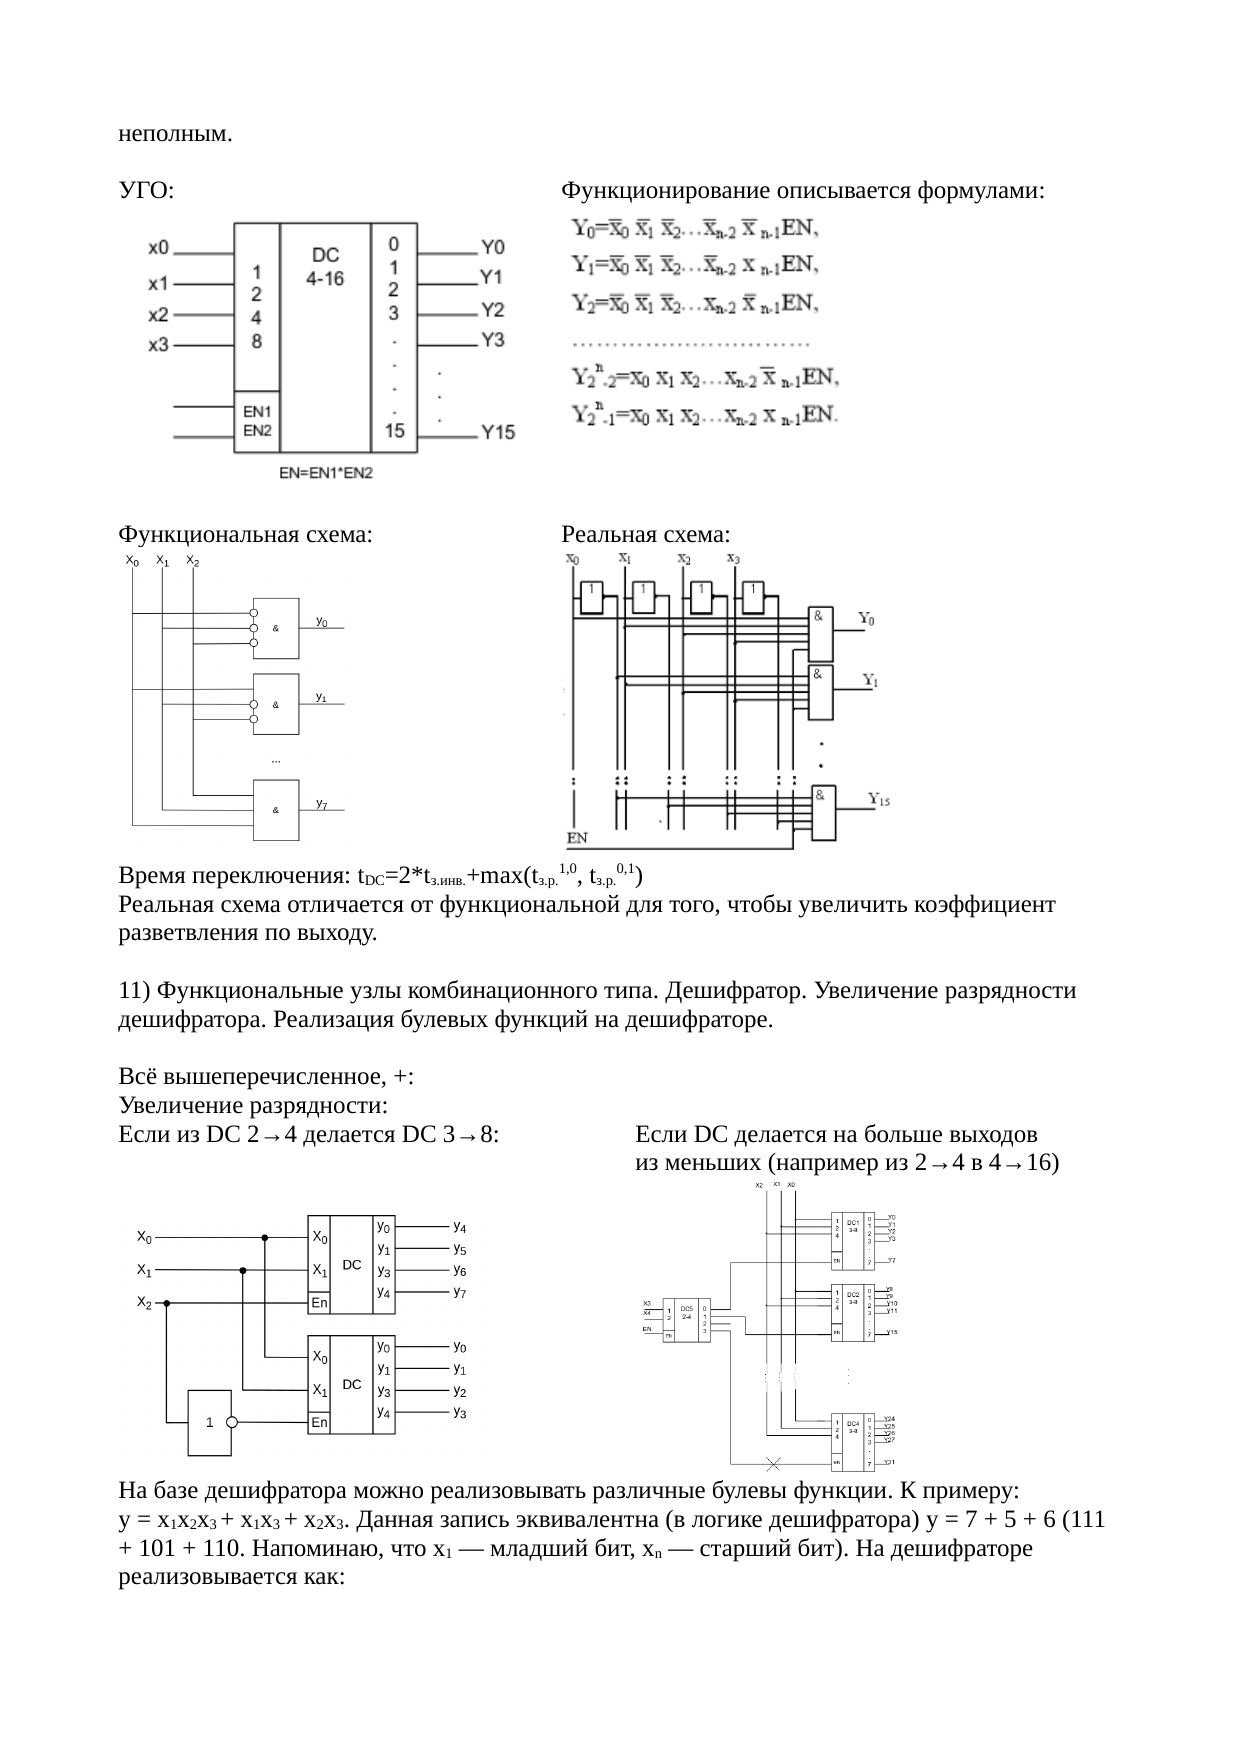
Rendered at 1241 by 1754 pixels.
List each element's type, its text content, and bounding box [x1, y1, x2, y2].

text 11) Функциональные узлы комбинационного типа. Дешифратор. Увеличение разрядности дешифратора. Реализация булевых функций на дешифраторе. [118, 975, 1122, 1032]
text Увеличение разрядности: [118, 1090, 1122, 1119]
picture [118, 1204, 487, 1465]
text Реальная схема отличается от функциональной для того, чтобы увеличить коэффициент разветвления по выходу. [118, 889, 1122, 946]
text Всё вышеперечисленное, +: [118, 1061, 1122, 1090]
picture [562, 550, 900, 855]
text На базе дешифратора можно реализовывать различные булевы функции. К примеру: [118, 1475, 1122, 1504]
text неполным. [118, 118, 1122, 176]
picture [563, 211, 848, 435]
text Функциональная схема: Реальная схема: [118, 519, 1122, 548]
picture [118, 547, 359, 855]
picture [124, 204, 539, 491]
picture [635, 1176, 909, 1476]
text Если из DC 2→4 делается DC 3→8: Если DC делается на больше выходов из меньших (например из 2→4 в 4→16) [118, 1119, 1122, 1176]
text y = x1x2x3 + x1x3 + x2x3. Данная запись эквивалентна (в логике дешифратора) y = 7 + 5 + 6 (111 + 101 + 110. Напоминаю, что x1 — младший бит, xn — старший бит). На дешифраторе реализовывается как: [118, 1504, 1122, 1590]
text Время переключения: tDC=2*tз.инв.+max(tз.р.1,0, tз.р.0,1) [118, 860, 1122, 889]
text УГО: Функционирование описывается формулами: [118, 176, 1122, 204]
